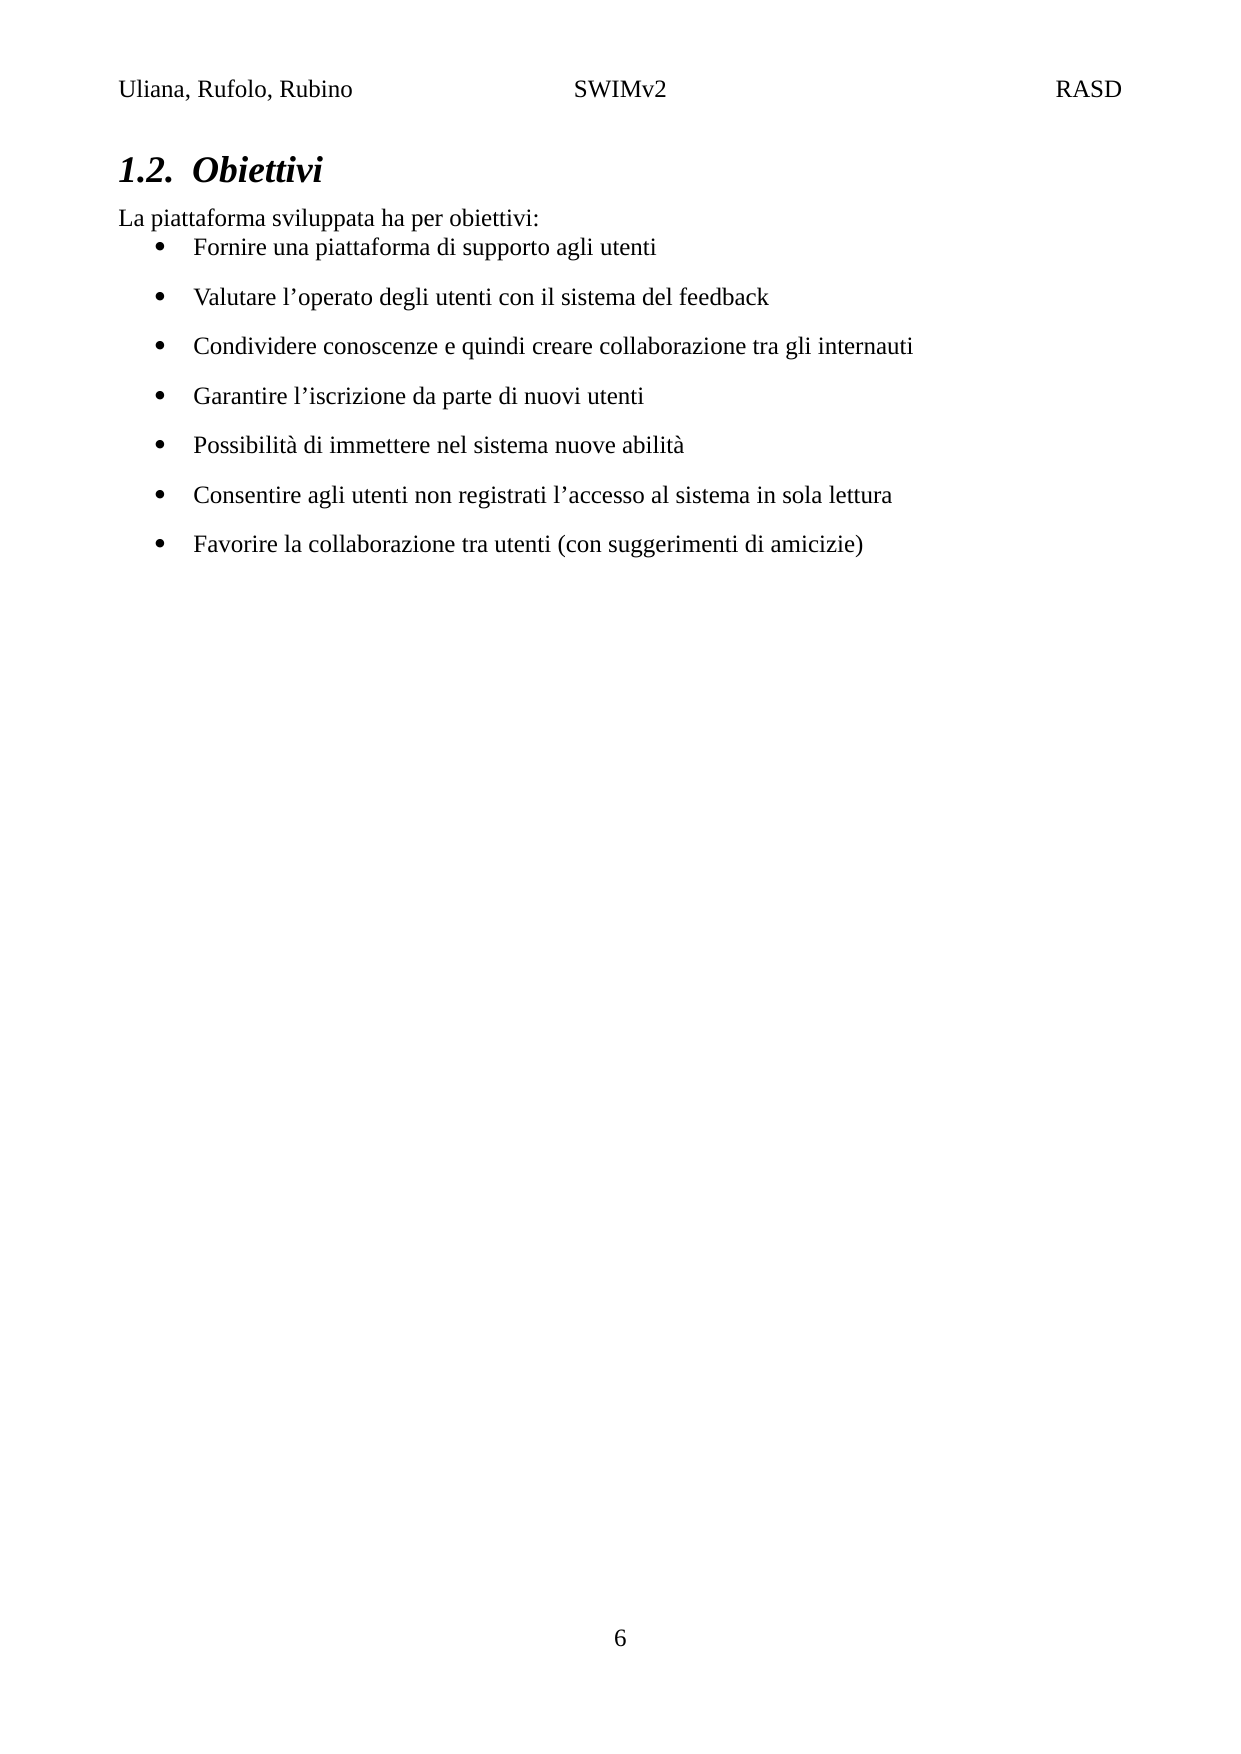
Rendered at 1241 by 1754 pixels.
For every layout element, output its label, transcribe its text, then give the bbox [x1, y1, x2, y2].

list Possibilità di immettere nel sistema nuove abilità [156, 430, 1122, 459]
list Favorire la collaborazione tra utenti (con suggerimenti di amicizie) [156, 529, 1122, 558]
subtitle Obiettivi [118, 148, 1122, 191]
list Garantire l’iscrizione da parte di nuovi utenti [156, 381, 1122, 409]
text La piattaforma sviluppata ha per obiettivi: [118, 203, 1122, 232]
list Condividere conoscenze e quindi creare collaborazione tra gli internauti [156, 331, 1122, 360]
list Fornire una piattaforma di supporto agli utenti [156, 232, 1122, 261]
list Valutare l’operato degli utenti con il sistema del feedback [156, 282, 1122, 310]
list Consentire agli utenti non registrati l’accesso al sistema in sola lettura [156, 480, 1122, 509]
